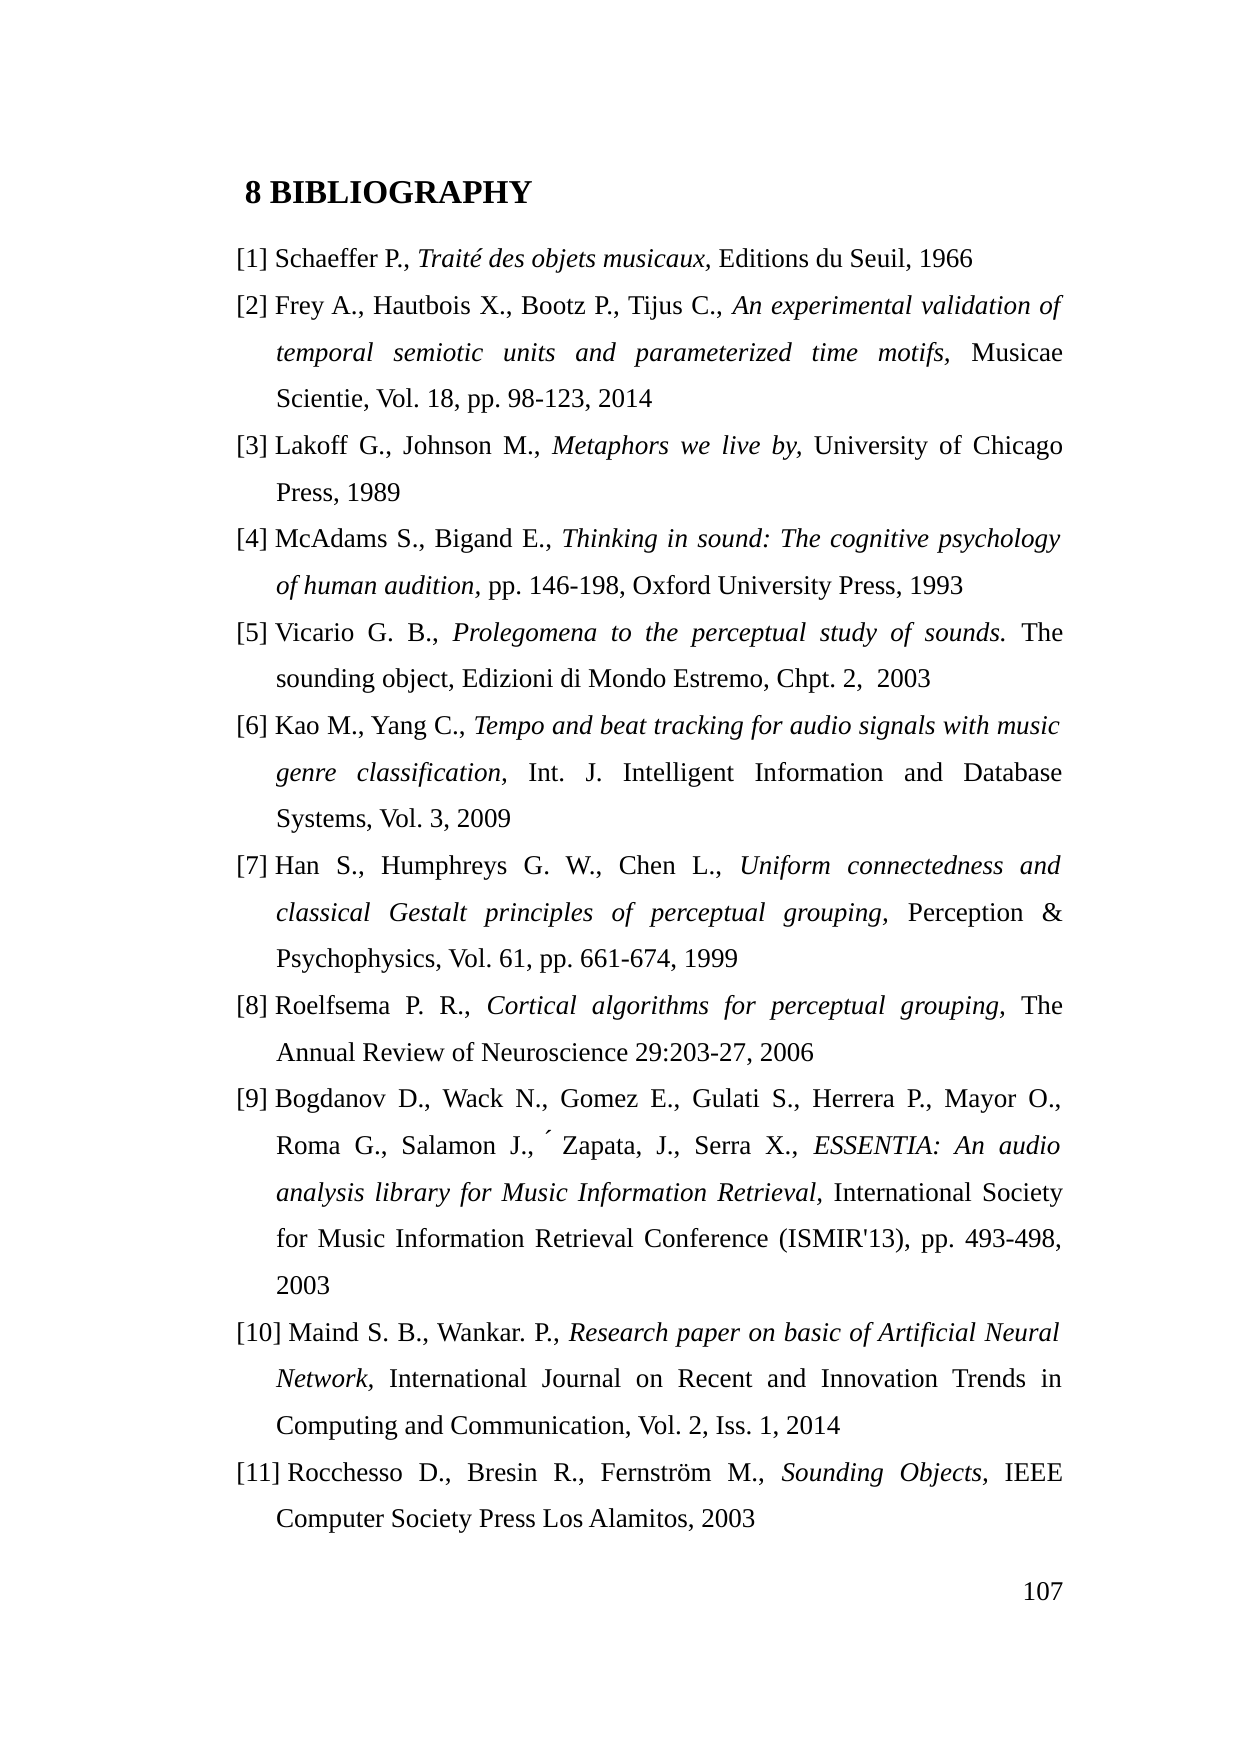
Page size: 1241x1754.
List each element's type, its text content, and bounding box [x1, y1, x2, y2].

list Frey A., Hautbois X., Bootz P., Tijus C., An experimental validation of temporal semiotic units and parameterized time motifs, Musicae Scientie, Vol. 18, pp. 98-123, 2014 [236, 289, 1063, 414]
list Maind S. B., Wankar. P., Research paper on basic of Artificial Neural Network, International Journal on Recent and Innovation Trends in Computing and Communication, Vol. 2, Iss. 1, 2014 [236, 1316, 1063, 1440]
list Han S., Humphreys G. W., Chen L., Uniform connectedness and classical Gestalt principles of perceptual grouping, Perception & Psychophysics, Vol. 61, pp. 661-674, 1999 [236, 849, 1063, 974]
list Roelfsema P. R., Cortical algorithms for perceptual grouping, The Annual Review of Neuroscience 29:203-27, 2006 [236, 989, 1063, 1067]
list Kao M., Yang C., Tempo and beat tracking for audio signals with music genre classification, Int. J. Intelligent Information and Database Systems, Vol. 3, 2009 [236, 709, 1063, 834]
list Schaeffer P., Traité des objets musicaux, Editions du Seuil, 1966 [236, 243, 1063, 274]
list Vicario G. B., Prolegomena to the perceptual study of sounds. The sounding object, Edizioni di Mondo Estremo, Chpt. 2, 2003 [236, 616, 1063, 694]
list McAdams S., Bigand E., Thinking in sound: The cognitive psychology of human audition, pp. 146-198, Oxford University Press, 1993 [236, 523, 1063, 600]
list Bogdanov D., Wack N., Gomez E., Gulati S., Herrera P., Mayor O., Roma G., Salamon J., ́ Zapata, J., Serra X., ESSENTIA: An audio analysis library for Music Information Retrieval, International Society for Music Information Retrieval Conference (ISMIR'13), pp. 493-498, 2003 [236, 1083, 1063, 1300]
list Lakoff G., Johnson M., Metaphors we live by, University of Chicago Press, 1989 [236, 429, 1063, 507]
list Rocchesso D., Bresin R., Fernström M., Sounding Objects, IEEE Computer Society Press Los Alamitos, 2003 [236, 1456, 1063, 1534]
subtitle 8 BIBLIOGRAPHY [236, 173, 1063, 211]
